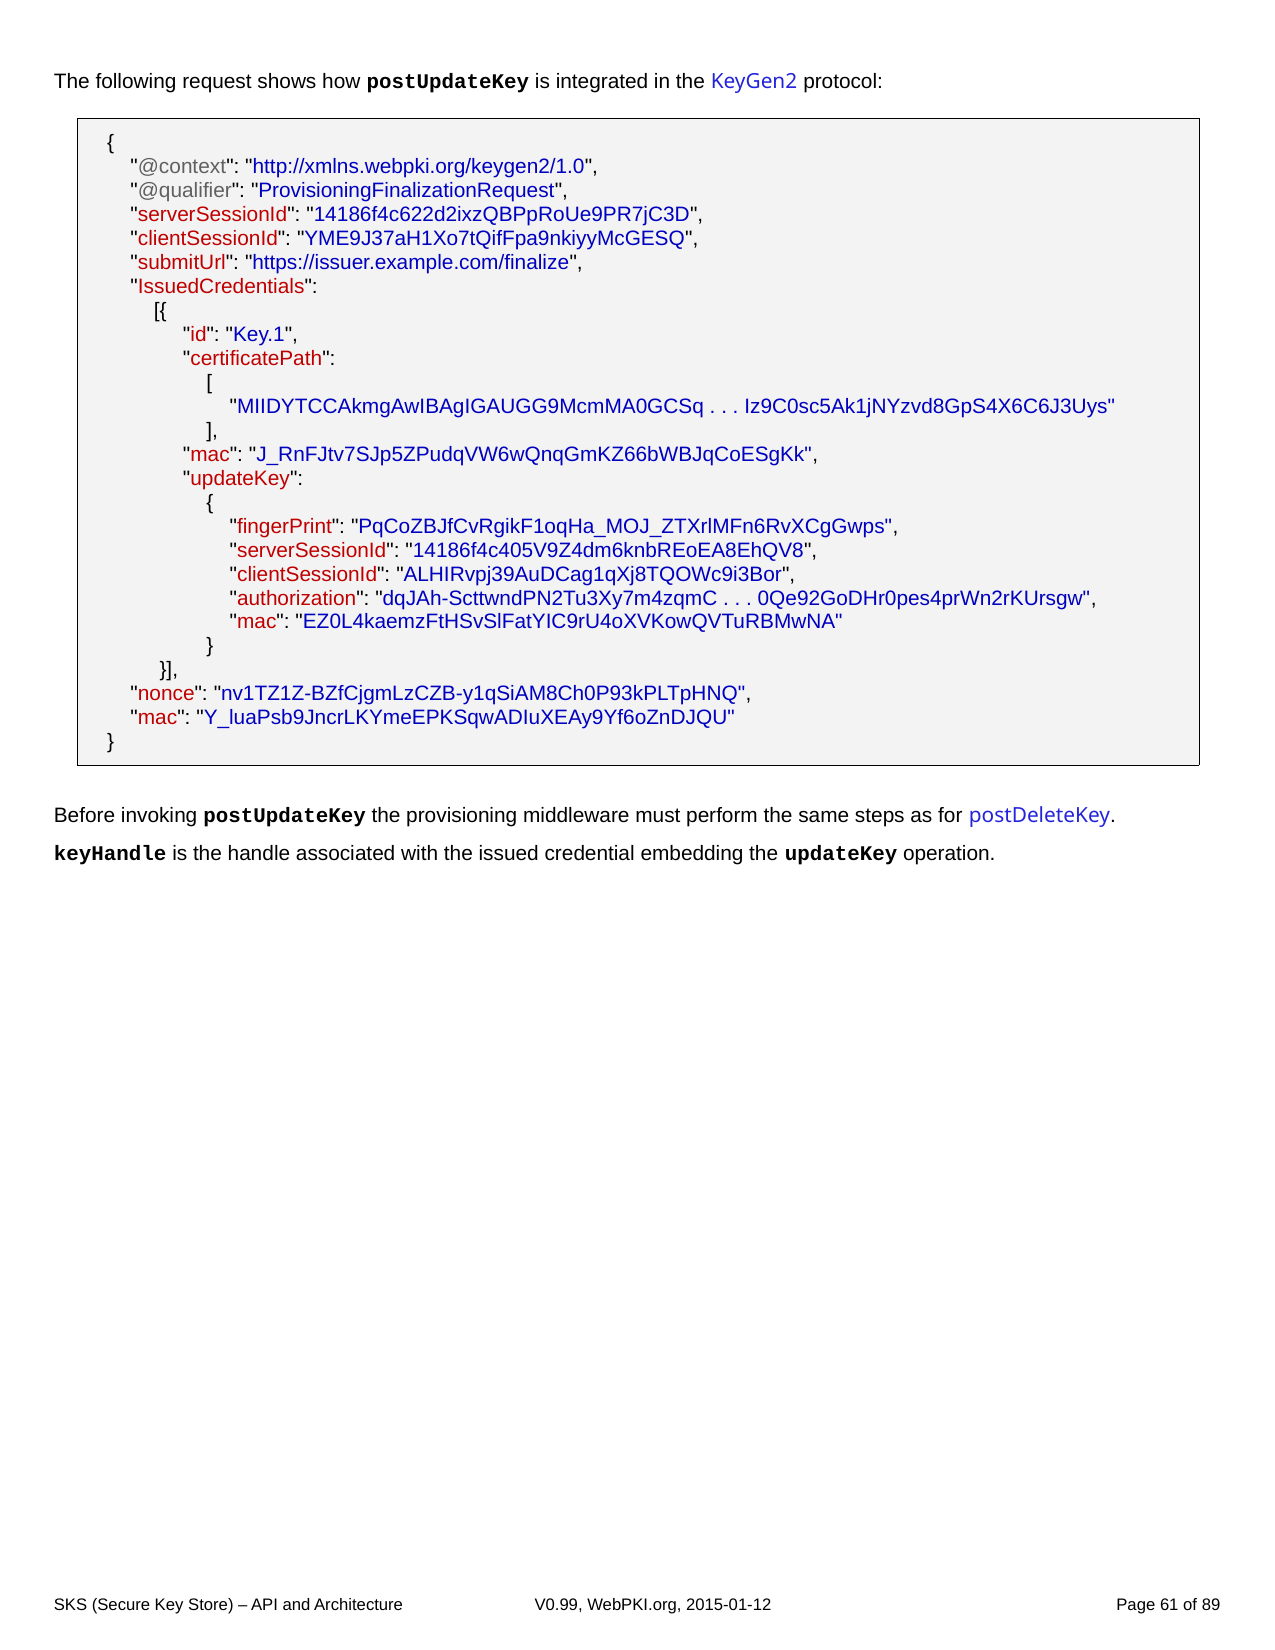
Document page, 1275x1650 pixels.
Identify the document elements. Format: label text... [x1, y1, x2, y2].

text The following request shows how postUpdateKey is integrated in the KeyGen2 protocol: [54, 66, 1221, 118]
text keyHandle is the handle associated with the issued credential embedding the updateKey operation. [54, 841, 1221, 867]
text Before invoking postUpdateKey the provisioning middleware must perform the same steps as for postDeleteKey. [54, 801, 1221, 829]
table_header { "@context": "http://xmlns.webpki.org/keygen2/1.0", "@qualifier": "ProvisioningFinalizationRequest", "serverSessionId": "14186f4c622d2ixzQBPpRoUe9PR7jC3D", "clientSessionId": "YME9J37aH1Xo7tQifFpa9nkiyyMcGESQ", "submitUrl": "https://issuer.example.com/finalize", "IssuedCredentials": [{ "id": "Key.1", "certificatePath": [ "MIIDYTCCAkmgAwIBAgIGAUGG9McmMA0GCSq . . . Iz9C0sc5Ak1jNYzvd8GpS4X6C6J3Uys" ], "mac": "J_RnFJtv7SJp5ZPudqVW6wQnqGmKZ66bWBJqCoESgKk", "updateKey": { "fingerPrint": "PqCoZBJfCvRgikF1oqHa_MOJ_ZTXrlMFn6RvXCgGwps", "serverSessionId": "14186f4c405V9Z4dm6knbREoEA8EhQV8", "clientSessionId": "ALHIRvpj39AuDCag1qXj8TQOWc9i3Bor", "authorization": "dqJAh-ScttwndPN2Tu3Xy7m4zqmC . . . 0Qe92GoDHr0pes4prWn2rKUrsgw", "mac": "EZ0L4kaemzFtHSvSlFatYIC9rU4oXVKowQVTuRBMwNA" } }], "nonce": "nv1TZ1Z-BZfCjgmLzCZB-y1qSiAM8Ch0P93kPLTpHNQ", "mac": "Y_luaPsb9JncrLKYmeEPKSqwADIuXEAy9Yf6oZnDJQU" } [78, 119, 1199, 765]
